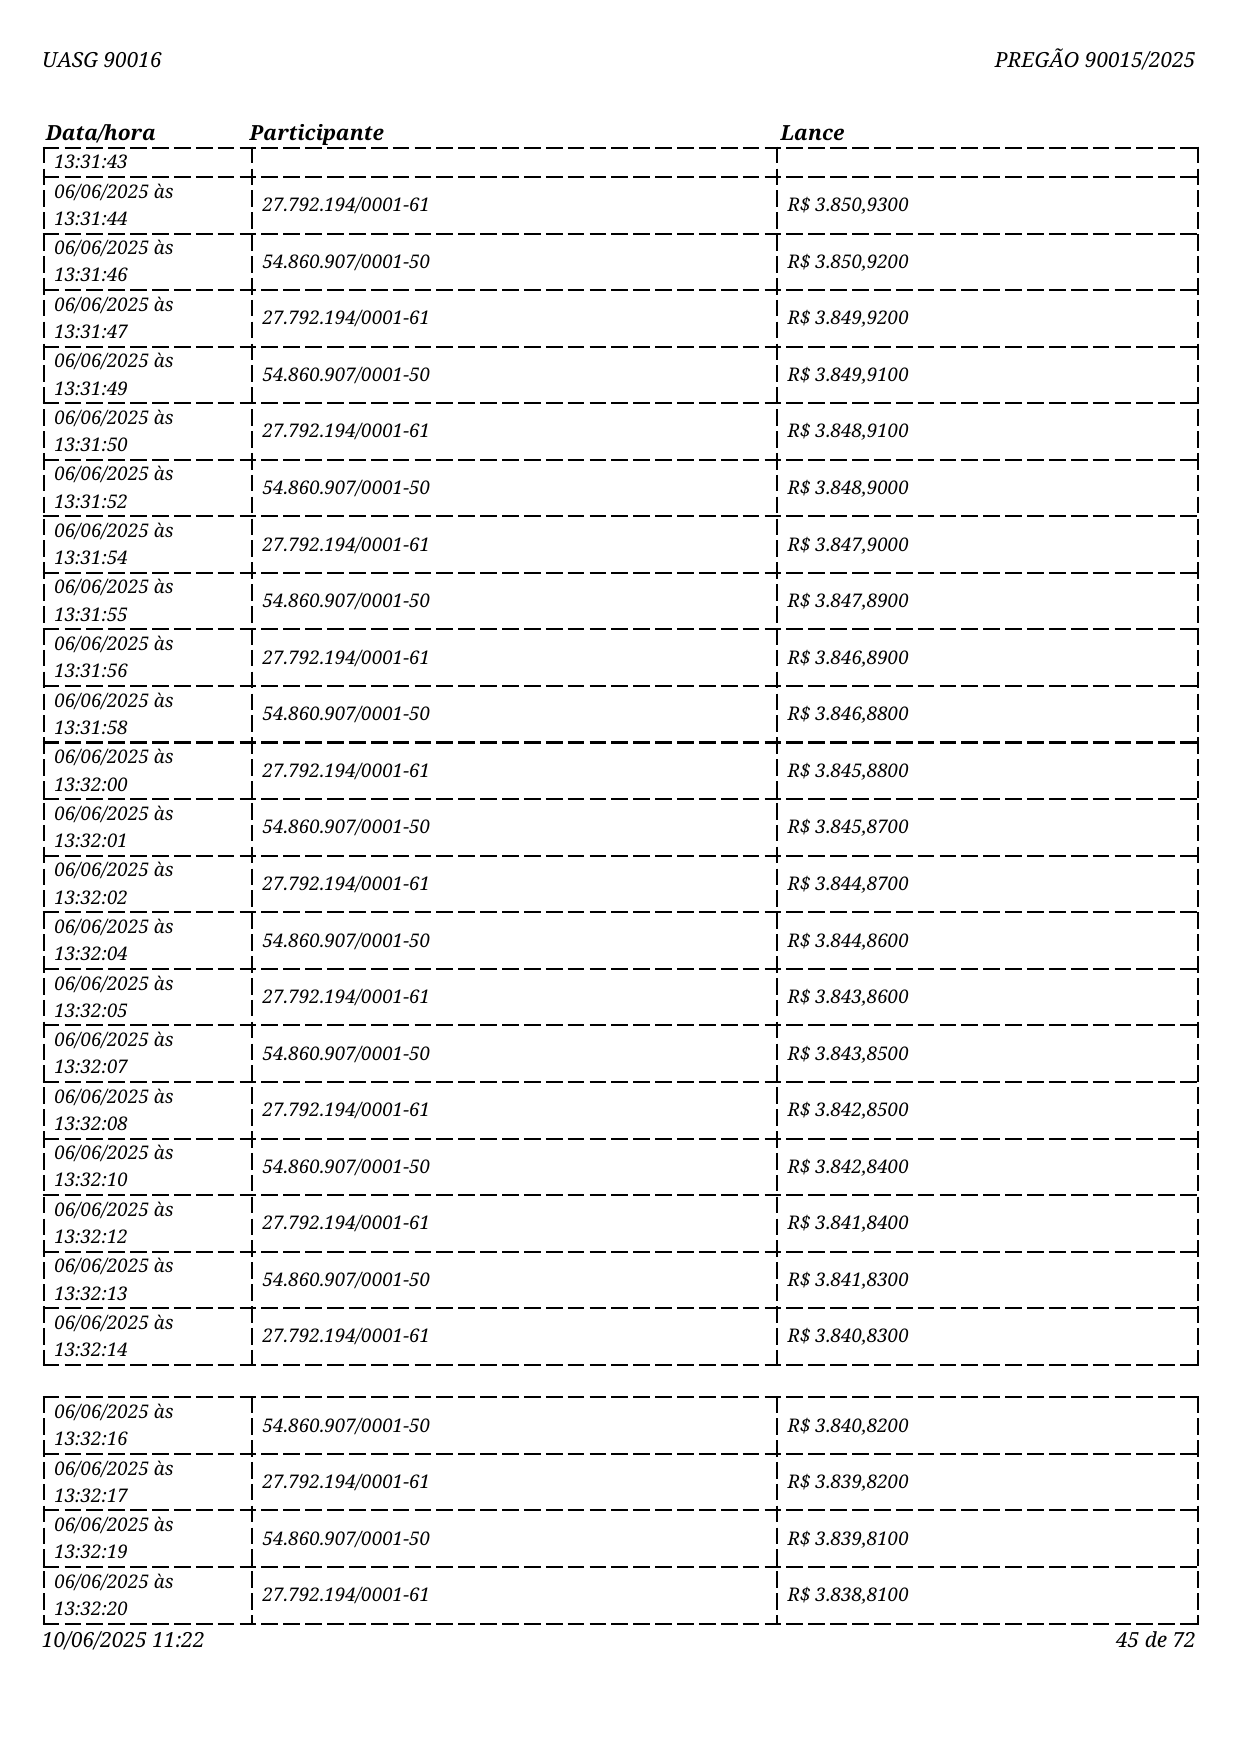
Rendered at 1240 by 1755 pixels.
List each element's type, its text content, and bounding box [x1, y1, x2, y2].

table_cell 06/06/2025 às 13:31:47 [44, 289, 252, 346]
table_cell R$ 3.850,9300 [777, 176, 1198, 232]
table_cell 54.860.907/0001-50 [252, 1509, 777, 1566]
table_cell 27.792.194/0001-61 [252, 289, 777, 346]
table_cell 27.792.194/0001-61 [252, 176, 777, 232]
table_cell R$ 3.839,8100 [777, 1509, 1198, 1566]
table_cell 06/06/2025 às 13:32:12 [44, 1194, 252, 1251]
table_cell R$ 3.844,8600 [777, 911, 1198, 968]
table_cell 06/06/2025 às 13:31:58 [44, 685, 252, 741]
table_cell R$ 3.846,8900 [777, 628, 1198, 685]
table_cell R$ 3.850,9200 [777, 233, 1198, 289]
table_cell 27.792.194/0001-61 [252, 1081, 777, 1137]
table_cell 54.860.907/0001-50 [252, 685, 777, 741]
table_cell 06/06/2025 às 13:31:50 [44, 402, 252, 459]
table_cell 27.792.194/0001-61 [252, 1566, 777, 1622]
table_cell 06/06/2025 às 13:32:04 [44, 911, 252, 968]
table_cell 06/06/2025 às 13:32:07 [44, 1024, 252, 1081]
table_cell R$ 3.849,9100 [777, 346, 1198, 402]
table_cell R$ 3.847,9000 [777, 515, 1198, 572]
table_cell 13:31:43 [44, 147, 252, 176]
table_cell 06/06/2025 às 13:31:49 [44, 346, 252, 402]
table_cell 27.792.194/0001-61 [252, 855, 777, 911]
table_cell R$ 3.841,8300 [777, 1251, 1198, 1307]
table_cell [777, 147, 1198, 176]
table_cell 27.792.194/0001-61 [252, 1453, 777, 1509]
table_cell 06/06/2025 às 13:32:19 [44, 1509, 252, 1566]
table_header R$ 3.840,8200 [777, 1396, 1198, 1453]
table_cell 27.792.194/0001-61 [252, 628, 777, 685]
table_header 06/06/2025 às 13:32:16 [44, 1396, 252, 1453]
table_cell R$ 3.849,9200 [777, 289, 1198, 346]
table_header 54.860.907/0001-50 [252, 1396, 777, 1453]
table_cell R$ 3.844,8700 [777, 855, 1198, 911]
table_cell 54.860.907/0001-50 [252, 233, 777, 289]
table_cell R$ 3.845,8800 [777, 741, 1198, 798]
table_cell R$ 3.840,8300 [777, 1307, 1198, 1364]
table_cell 06/06/2025 às 13:31:44 [44, 176, 252, 232]
table_cell 06/06/2025 às 13:32:02 [44, 855, 252, 911]
table_cell R$ 3.845,8700 [777, 798, 1198, 854]
table_cell R$ 3.847,8900 [777, 572, 1198, 628]
table_cell 54.860.907/0001-50 [252, 572, 777, 628]
table_cell 27.792.194/0001-61 [252, 1194, 777, 1251]
table_cell 54.860.907/0001-50 [252, 346, 777, 402]
table_cell 54.860.907/0001-50 [252, 911, 777, 968]
table_cell 27.792.194/0001-61 [252, 515, 777, 572]
table_cell 27.792.194/0001-61 [252, 741, 777, 798]
table_cell 54.860.907/0001-50 [252, 1138, 777, 1194]
table_cell 06/06/2025 às 13:32:08 [44, 1081, 252, 1137]
table_cell R$ 3.842,8500 [777, 1081, 1198, 1137]
table_cell 54.860.907/0001-50 [252, 459, 777, 515]
table_cell 27.792.194/0001-61 [252, 968, 777, 1024]
table_cell 27.792.194/0001-61 [252, 402, 777, 459]
table_cell 06/06/2025 às 13:31:52 [44, 459, 252, 515]
table_cell 54.860.907/0001-50 [252, 798, 777, 854]
table_cell 06/06/2025 às 13:32:14 [44, 1307, 252, 1364]
table_cell 27.792.194/0001-61 [252, 1307, 777, 1364]
table_cell 06/06/2025 às 13:32:13 [44, 1251, 252, 1307]
table_cell R$ 3.848,9000 [777, 459, 1198, 515]
table_cell 06/06/2025 às 13:32:20 [44, 1566, 252, 1622]
table_cell 06/06/2025 às 13:32:00 [44, 741, 252, 798]
table_cell 54.860.907/0001-50 [252, 1024, 777, 1081]
table_cell 06/06/2025 às 13:31:54 [44, 515, 252, 572]
table_cell 06/06/2025 às 13:32:01 [44, 798, 252, 854]
table_cell 06/06/2025 às 13:31:55 [44, 572, 252, 628]
table_cell R$ 3.843,8500 [777, 1024, 1198, 1081]
table_cell [252, 147, 777, 176]
table_cell R$ 3.839,8200 [777, 1453, 1198, 1509]
table_cell R$ 3.842,8400 [777, 1138, 1198, 1194]
table_cell 06/06/2025 às 13:32:05 [44, 968, 252, 1024]
table_cell 06/06/2025 às 13:32:17 [44, 1453, 252, 1509]
table_cell R$ 3.838,8100 [777, 1566, 1198, 1622]
table_cell R$ 3.846,8800 [777, 685, 1198, 741]
table_cell 06/06/2025 às 13:31:46 [44, 233, 252, 289]
table_cell 06/06/2025 às 13:31:56 [44, 628, 252, 685]
table_cell R$ 3.843,8600 [777, 968, 1198, 1024]
table_cell R$ 3.841,8400 [777, 1194, 1198, 1251]
table_cell R$ 3.848,9100 [777, 402, 1198, 459]
table_cell 54.860.907/0001-50 [252, 1251, 777, 1307]
table_cell 06/06/2025 às 13:32:10 [44, 1138, 252, 1194]
